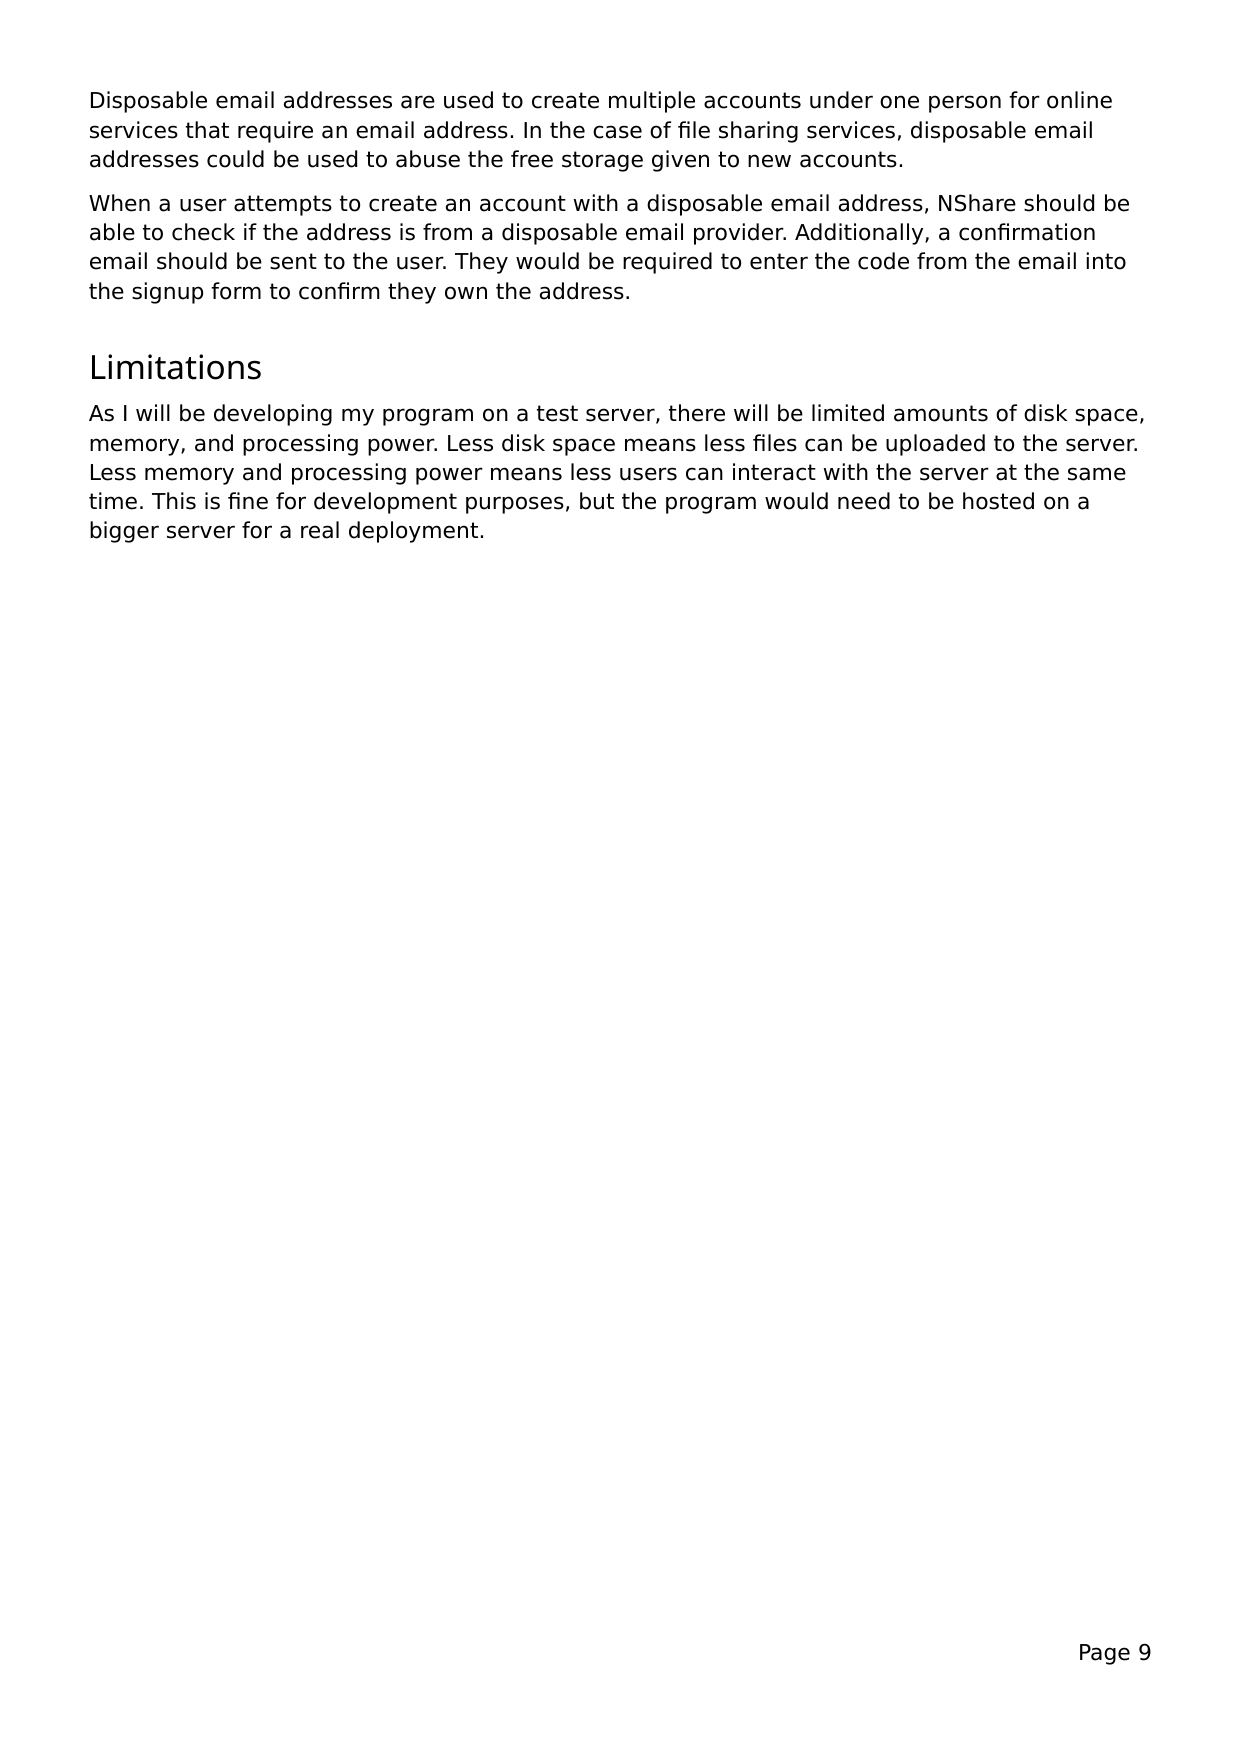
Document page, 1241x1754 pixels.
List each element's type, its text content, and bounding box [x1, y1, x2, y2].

text As I will be developing my program on a test server, there will be limited amounts of disk space, memory, and processing power. Less disk space means less files can be uploaded to the server. Less memory and processing power means less users can interact with the server at the same time. This is fine for development purposes, but the program would need to be hosted on a bigger server for a real deployment. [88, 401, 1152, 544]
text When a user attempts to create an account with a disposable email address, NShare should be able to check if the address is from a disposable email provider. Additionally, a confirmation email should be sent to the user. They would be required to enter the code from the email into the signup form to confirm they own the address. [88, 191, 1152, 304]
subtitle Limitations [88, 343, 1152, 389]
text Disposable email addresses are used to create multiple accounts under one person for online services that require an email address. In the case of file sharing services, disposable email addresses could be used to abuse the free storage given to new accounts. [88, 88, 1152, 173]
